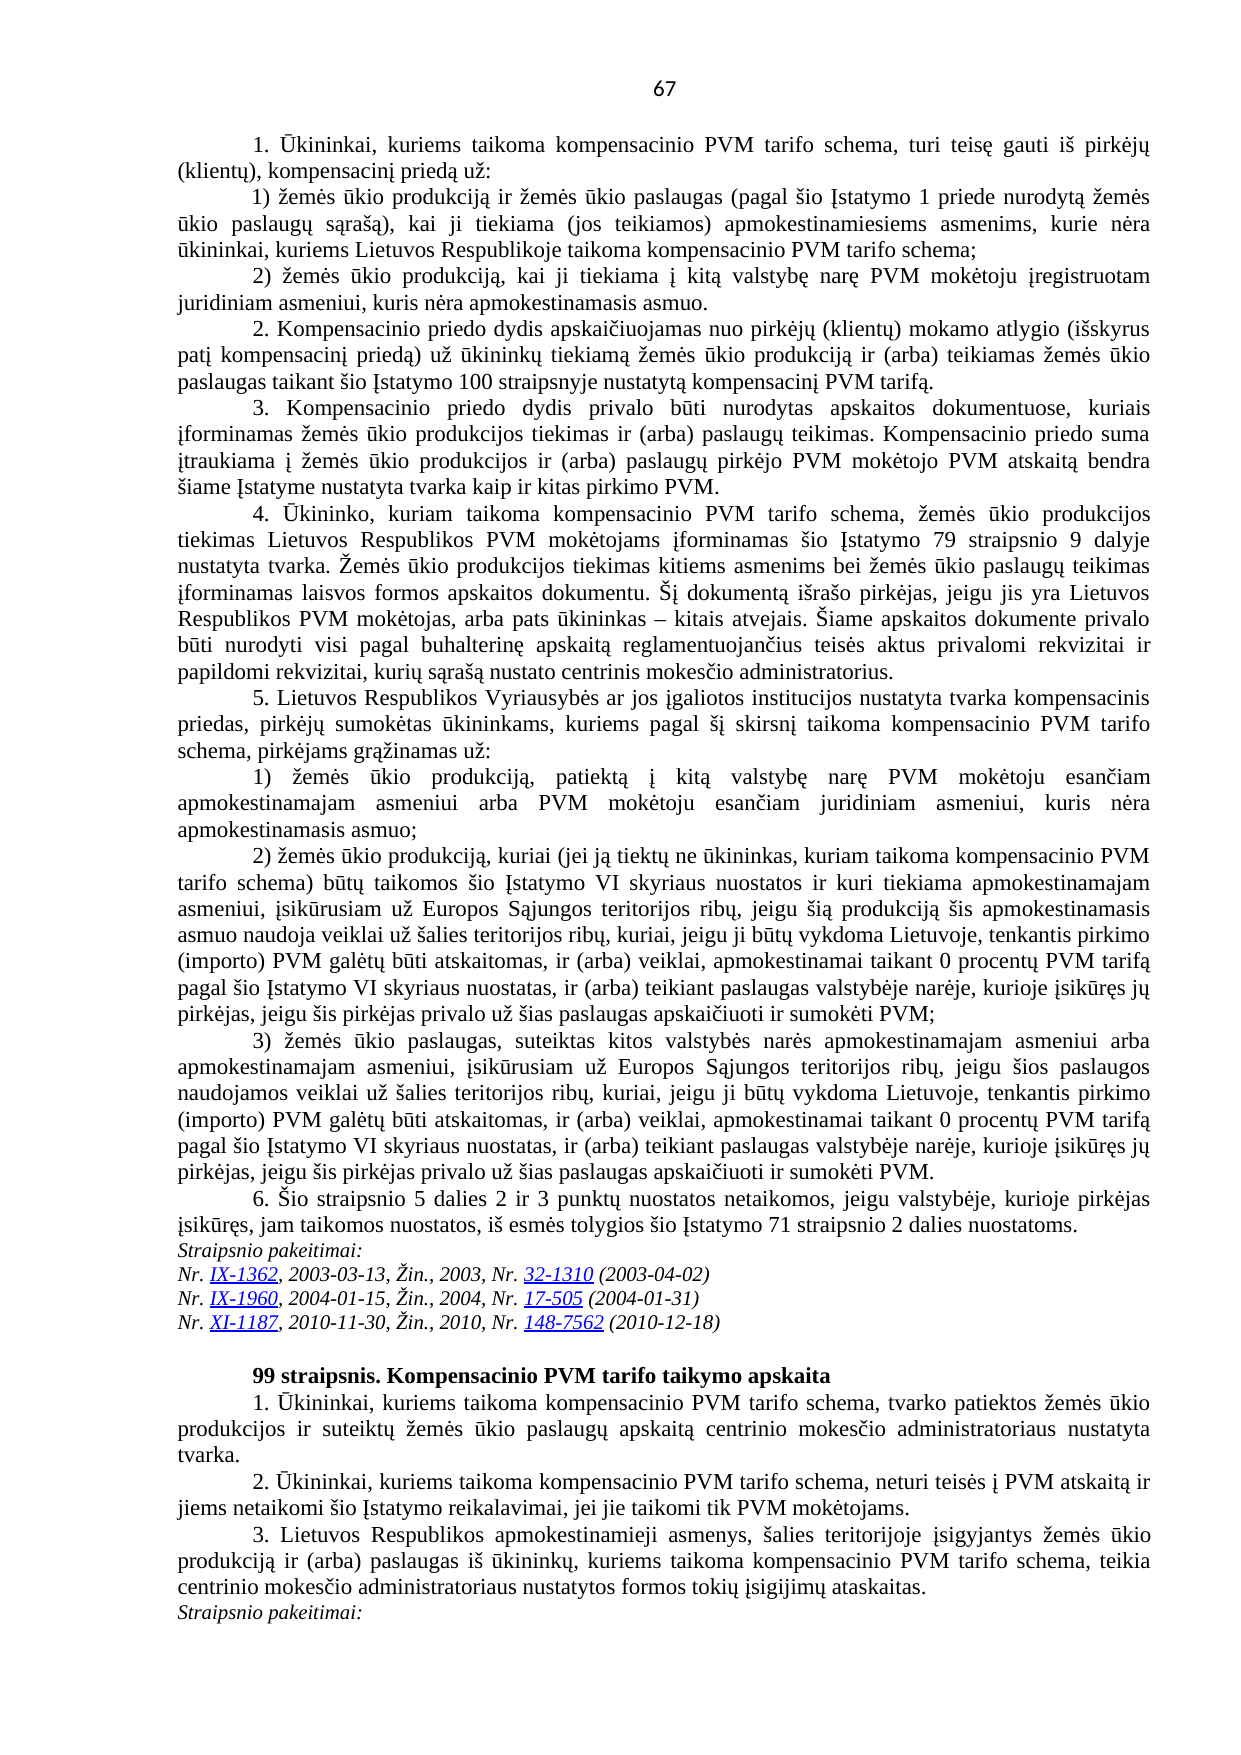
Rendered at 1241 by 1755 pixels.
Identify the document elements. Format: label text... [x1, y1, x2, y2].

text 3. Kompensacinio priedo dydis privalo būti nurodytas apskaitos dokumentuose, kuriais įforminamas žemės ūkio produkcijos tiekimas ir (arba) paslaugų teikimas. Kompensacinio priedo suma įtraukiama į žemės ūkio produkcijos ir (arba) paslaugų pirkėjo PVM mokėtojo PVM atskaitą bendra šiame Įstatyme nustatyta tvarka kaip ir kitas pirkimo PVM. [177, 394, 1152, 499]
text 2) žemės ūkio produkciją, kuriai (jei ją tiektų ne ūkininkas, kuriam taikoma kompensacinio PVM tarifo schema) būtų taikomos šio Įstatymo VI skyriaus nuostatos ir kuri tiekiama apmokestinamajam asmeniui, įsikūrusiam už Europos Sąjungos teritorijos ribų, jeigu šią produkciją šis apmokestinamasis asmuo naudoja veiklai už šalies teritorijos ribų, kuriai, jeigu ji būtų vykdoma Lietuvoje, tenkantis pirkimo (importo) PVM galėtų būti atskaitomas, ir (arba) veiklai, apmokestinamai taikant 0 procentų PVM tarifą pagal šio Įstatymo VI skyriaus nuostatas, ir (arba) teikiant paslaugas valstybėje narėje, kurioje įsikūręs jų pirkėjas, jeigu šis pirkėjas privalo už šias paslaugas apskaičiuoti ir sumokėti PVM; [177, 842, 1152, 1027]
text 1) žemės ūkio produkciją, patiektą į kitą valstybę narę PVM mokėtoju esančiam apmokestinamajam asmeniui arba PVM mokėtoju esančiam juridiniam asmeniui, kuris nėra apmokestinamasis asmuo; [177, 763, 1152, 842]
text 2. Kompensacinio priedo dydis apskaičiuojamas nuo pirkėjų (klientų) mokamo atlygio (išskyrus patį kompensacinį priedą) už ūkininkų tiekiamą žemės ūkio produkciją ir (arba) teikiamas žemės ūkio paslaugas taikant šio Įstatymo 100 straipsnyje nustatytą kompensacinį PVM tarifą. [177, 315, 1152, 394]
text 1. Ūkininkai, kuriems taikoma kompensacinio PVM tarifo schema, turi teisę gauti iš pirkėjų (klientų), kompensacinį priedą už: [177, 131, 1152, 183]
text 3. Lietuvos Respublikos apmokestinamieji asmenys, šalies teritorijoje įsigyjantys žemės ūkio produkciją ir (arba) paslaugas iš ūkininkų, kuriems taikoma kompensacinio PVM tarifo schema, teikia centrinio mokesčio administratoriaus nustatytos formos tokių įsigijimų ataskaitas. [177, 1521, 1152, 1600]
text Straipsnio pakeitimai: [177, 1237, 1152, 1262]
text Straipsnio pakeitimai: [177, 1600, 1152, 1624]
text 1) žemės ūkio produkciją ir žemės ūkio paslaugas (pagal šio Įstatymo 1 priede nurodytą žemės ūkio paslaugų sąrašą), kai ji tiekiama (jos teikiamos) apmokestinamiesiems asmenims, kurie nėra ūkininkai, kuriems Lietuvos Respublikoje taikoma kompensacinio PVM tarifo schema; [177, 183, 1152, 262]
text Nr. IX-1960, 2004-01-15, Žin., 2004, Nr. 17-505 (2004-01-31) [177, 1286, 1152, 1310]
text Nr. XI-1187, 2010-11-30, Žin., 2010, Nr. 148-7562 (2010-12-18) [177, 1310, 1152, 1334]
text 2) žemės ūkio produkciją, kai ji tiekiama į kitą valstybę narę PVM mokėtoju įregistruotam juridiniam asmeniui, kuris nėra apmokestinamasis asmuo. [177, 262, 1152, 315]
text 5. Lietuvos Respublikos Vyriausybės ar jos įgaliotos institucijos nustatyta tvarka kompensacinis priedas, pirkėjų sumokėtas ūkininkams, kuriems pagal šį skirsnį taikoma kompensacinio PVM tarifo schema, pirkėjams grąžinamas už: [177, 684, 1152, 763]
text 4. Ūkininko, kuriam taikoma kompensacinio PVM tarifo schema, žemės ūkio produkcijos tiekimas Lietuvos Respublikos PVM mokėtojams įforminamas šio Įstatymo 79 straipsnio 9 dalyje nustatyta tvarka. Žemės ūkio produkcijos tiekimas kitiems asmenims bei žemės ūkio paslaugų teikimas įforminamas laisvos formos apskaitos dokumentu. Šį dokumentą išrašo pirkėjas, jeigu jis yra Lietuvos Respublikos PVM mokėtojas, arba pats ūkininkas – kitais atvejais. Šiame apskaitos dokumente privalo būti nurodyti visi pagal buhalterinę apskaitą reglamentuojančius teisės aktus privalomi rekvizitai ir papildomi rekvizitai, kurių sąrašą nustato centrinis mokesčio administratorius. [177, 499, 1152, 684]
text Nr. IX-1362, 2003-03-13, Žin., 2003, Nr. 32-1310 (2003-04-02) [177, 1262, 1152, 1286]
text 2. Ūkininkai, kuriems taikoma kompensacinio PVM tarifo schema, neturi teisės į PVM atskaitą ir jiems netaikomi šio Įstatymo reikalavimai, jei jie taikomi tik PVM mokėtojams. [177, 1468, 1152, 1521]
text 1. Ūkininkai, kuriems taikoma kompensacinio PVM tarifo schema, tvarko patiektos žemės ūkio produkcijos ir suteiktų žemės ūkio paslaugų apskaitą centrinio mokesčio administratoriaus nustatyta tvarka. [177, 1389, 1152, 1468]
text 3) žemės ūkio paslaugas, suteiktas kitos valstybės narės apmokestinamajam asmeniui arba apmokestinamajam asmeniui, įsikūrusiam už Europos Sąjungos teritorijos ribų, jeigu šios paslaugos naudojamos veiklai už šalies teritorijos ribų, kuriai, jeigu ji būtų vykdoma Lietuvoje, tenkantis pirkimo (importo) PVM galėtų būti atskaitomas, ir (arba) veiklai, apmokestinamai taikant 0 procentų PVM tarifą pagal šio Įstatymo VI skyriaus nuostatas, ir (arba) teikiant paslaugas valstybėje narėje, kurioje įsikūręs jų pirkėjas, jeigu šis pirkėjas privalo už šias paslaugas apskaičiuoti ir sumokėti PVM. [177, 1027, 1152, 1185]
text 6. Šio straipsnio 5 dalies 2 ir 3 punktų nuostatos netaikomos, jeigu valstybėje, kurioje pirkėjas įsikūręs, jam taikomos nuostatos, iš esmės tolygios šio Įstatymo 71 straipsnio 2 dalies nuostatoms. [177, 1185, 1152, 1237]
text 99 straipsnis. Kompensacinio PVM tarifo taikymo apskaita [177, 1362, 1152, 1389]
